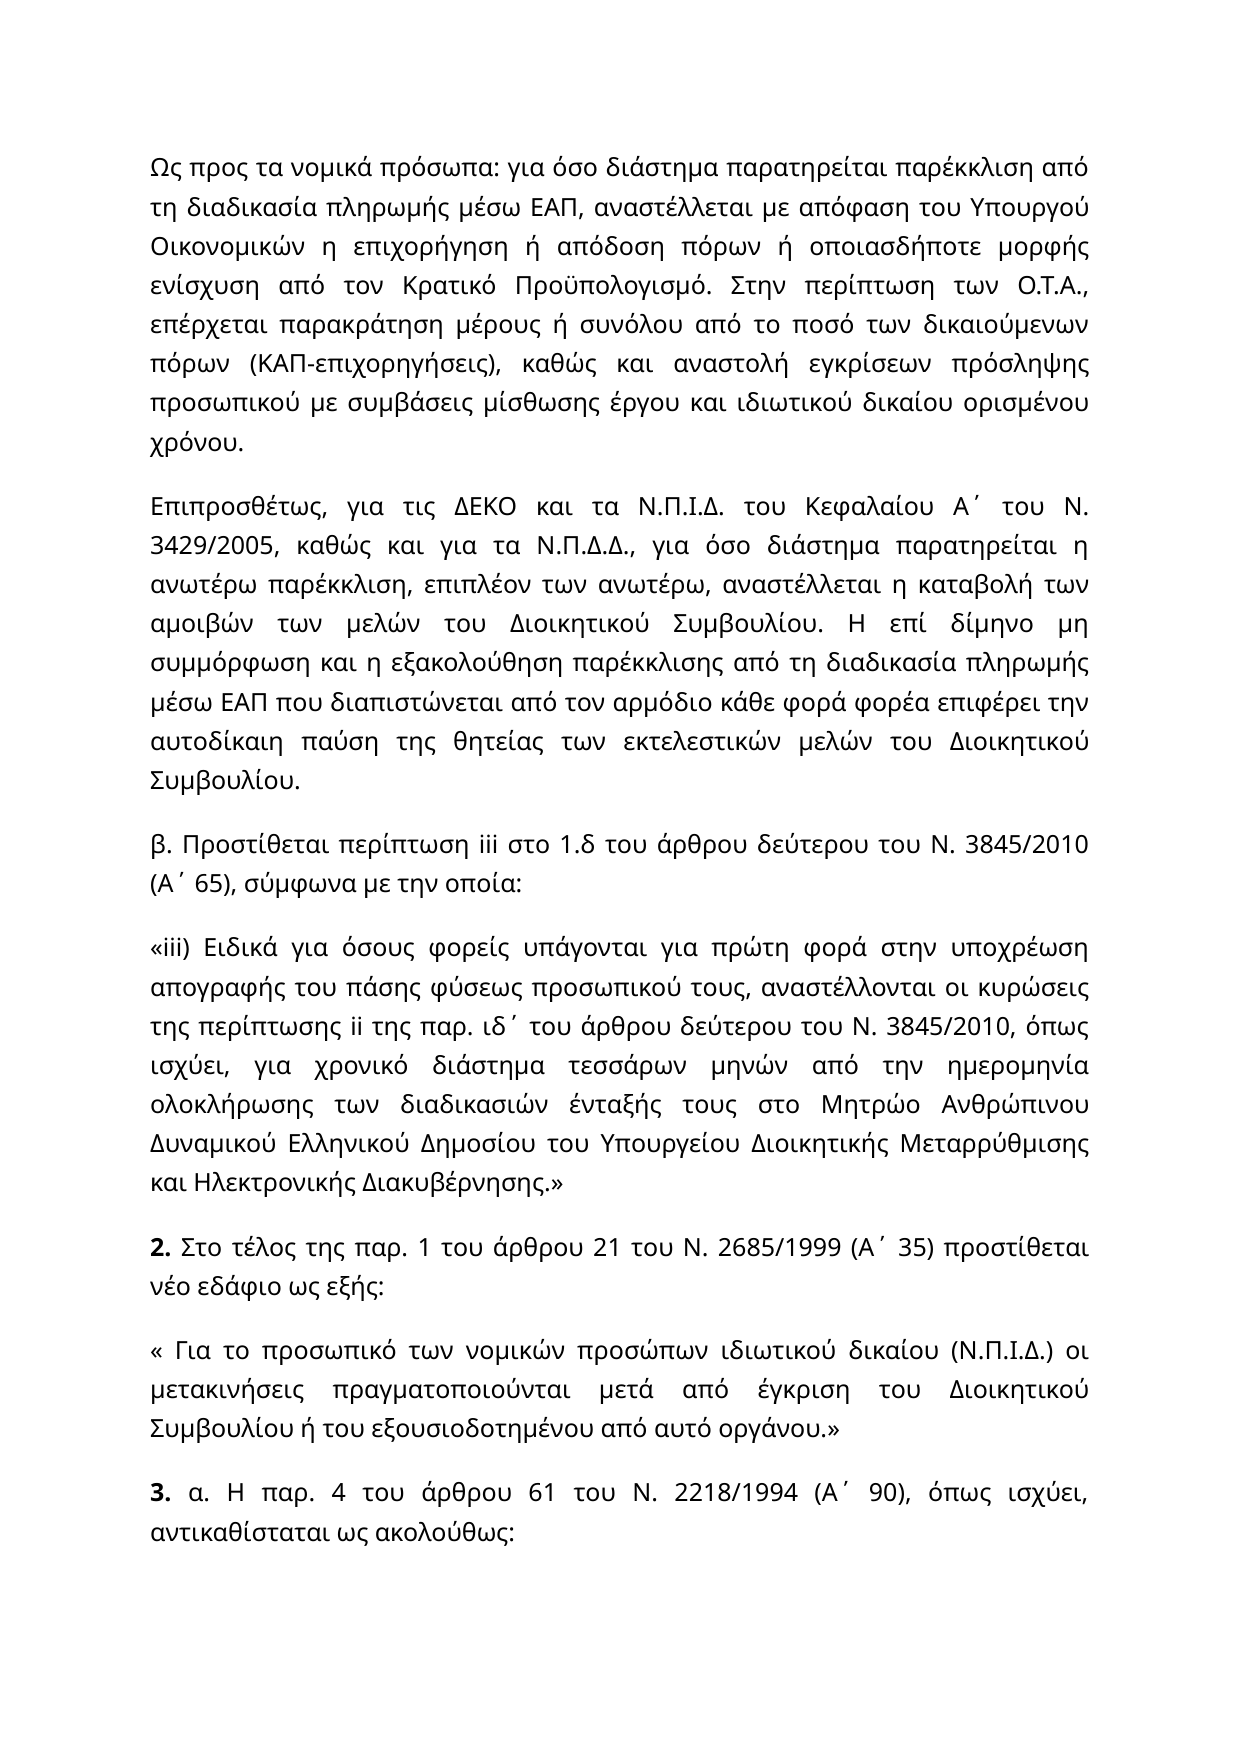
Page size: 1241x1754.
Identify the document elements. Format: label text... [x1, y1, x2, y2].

text «iii) Ειδικά για όσους φορείς υπάγονται για πρώτη φορά στην υποχρέωση απογραφής του πάσης φύσεως προσωπικού τους, αναστέλλονται οι κυρώσεις της περίπτωσης ii της παρ. ιδ΄ του άρθρου δεύτερου του Ν. 3845/2010, όπως ισχύει, για χρονικό διάστημα τεσσάρων μηνών από την ημερομηνία ολοκλήρωσης των διαδικασιών ένταξής τους στο Μητρώο Ανθρώπινου Δυναμικού Ελληνικού Δημοσίου του Υπουργείου Διοικητικής Μεταρρύθμισης και Ηλεκτρονικής Διακυβέρνησης.» [150, 930, 1090, 1199]
text « Για το προσωπικό των νομικών προσώπων ιδιωτικού δικαίου (Ν.Π.Ι.Δ.) οι μετακινήσεις πραγματοποιούνται μετά από έγκριση του Διοικητικού Συμβουλίου ή του εξουσιοδοτημένου από αυτό οργάνου.» [150, 1332, 1090, 1445]
text β. Προστίθεται περίπτωση iii στο 1.δ του άρθρου δεύτερου του Ν. 3845/2010 (Α΄ 65), σύμφωνα με την οποία: [150, 827, 1090, 900]
text Ως προς τα νομικά πρόσωπα: για όσο διάστημα παρατηρείται παρέκκλιση από τη διαδικασία πληρωμής μέσω ΕΑΠ, αναστέλλεται με απόφαση του Υπουργού Οικονομικών η επιχορήγηση ή απόδοση πόρων ή οποιασδήποτε μορφής ενίσχυση από τον Κρατικό Προϋπολογισμό. Στην περίπτωση των Ο.Τ.Α., επέρχεται παρακράτηση μέρους ή συνόλου από το ποσό των δικαιούμενων πόρων (ΚΑΠ-επιχορηγήσεις), καθώς και αναστολή εγκρίσεων πρόσληψης προσωπικού με συμβάσεις μίσθωσης έργου και ιδιωτικού δικαίου ορισμένου χρόνου. [150, 150, 1090, 458]
text 3. α. Η παρ. 4 του άρθρου 61 του Ν. 2218/1994 (Α΄ 90), όπως ισχύει, αντικαθίσταται ως ακολούθως: [150, 1475, 1090, 1548]
text Επιπροσθέτως, για τις ΔΕΚΟ και τα Ν.Π.Ι.Δ. του Κεφαλαίου Α΄ του Ν. 3429/2005, καθώς και για τα Ν.Π.Δ.Δ., για όσο διάστημα παρατηρείται η ανωτέρω παρέκκλιση, επιπλέον των ανωτέρω, αναστέλλεται η καταβολή των αμοιβών των μελών του Διοικητικού Συμβουλίου. Η επί δίμηνο μη συμμόρφωση και η εξακολούθηση παρέκκλισης από τη διαδικασία πληρωμής μέσω ΕΑΠ που διαπιστώνεται από τον αρμόδιο κάθε φορά φορέα επιφέρει την αυτοδίκαιη παύση της θητείας των εκτελεστικών μελών του Διοικητικού Συμβουλίου. [150, 488, 1090, 797]
text 2. Στο τέλος της παρ. 1 του άρθρου 21 του Ν. 2685/1999 (Α΄ 35) προστίθεται νέο εδάφιο ως εξής: [150, 1229, 1090, 1302]
